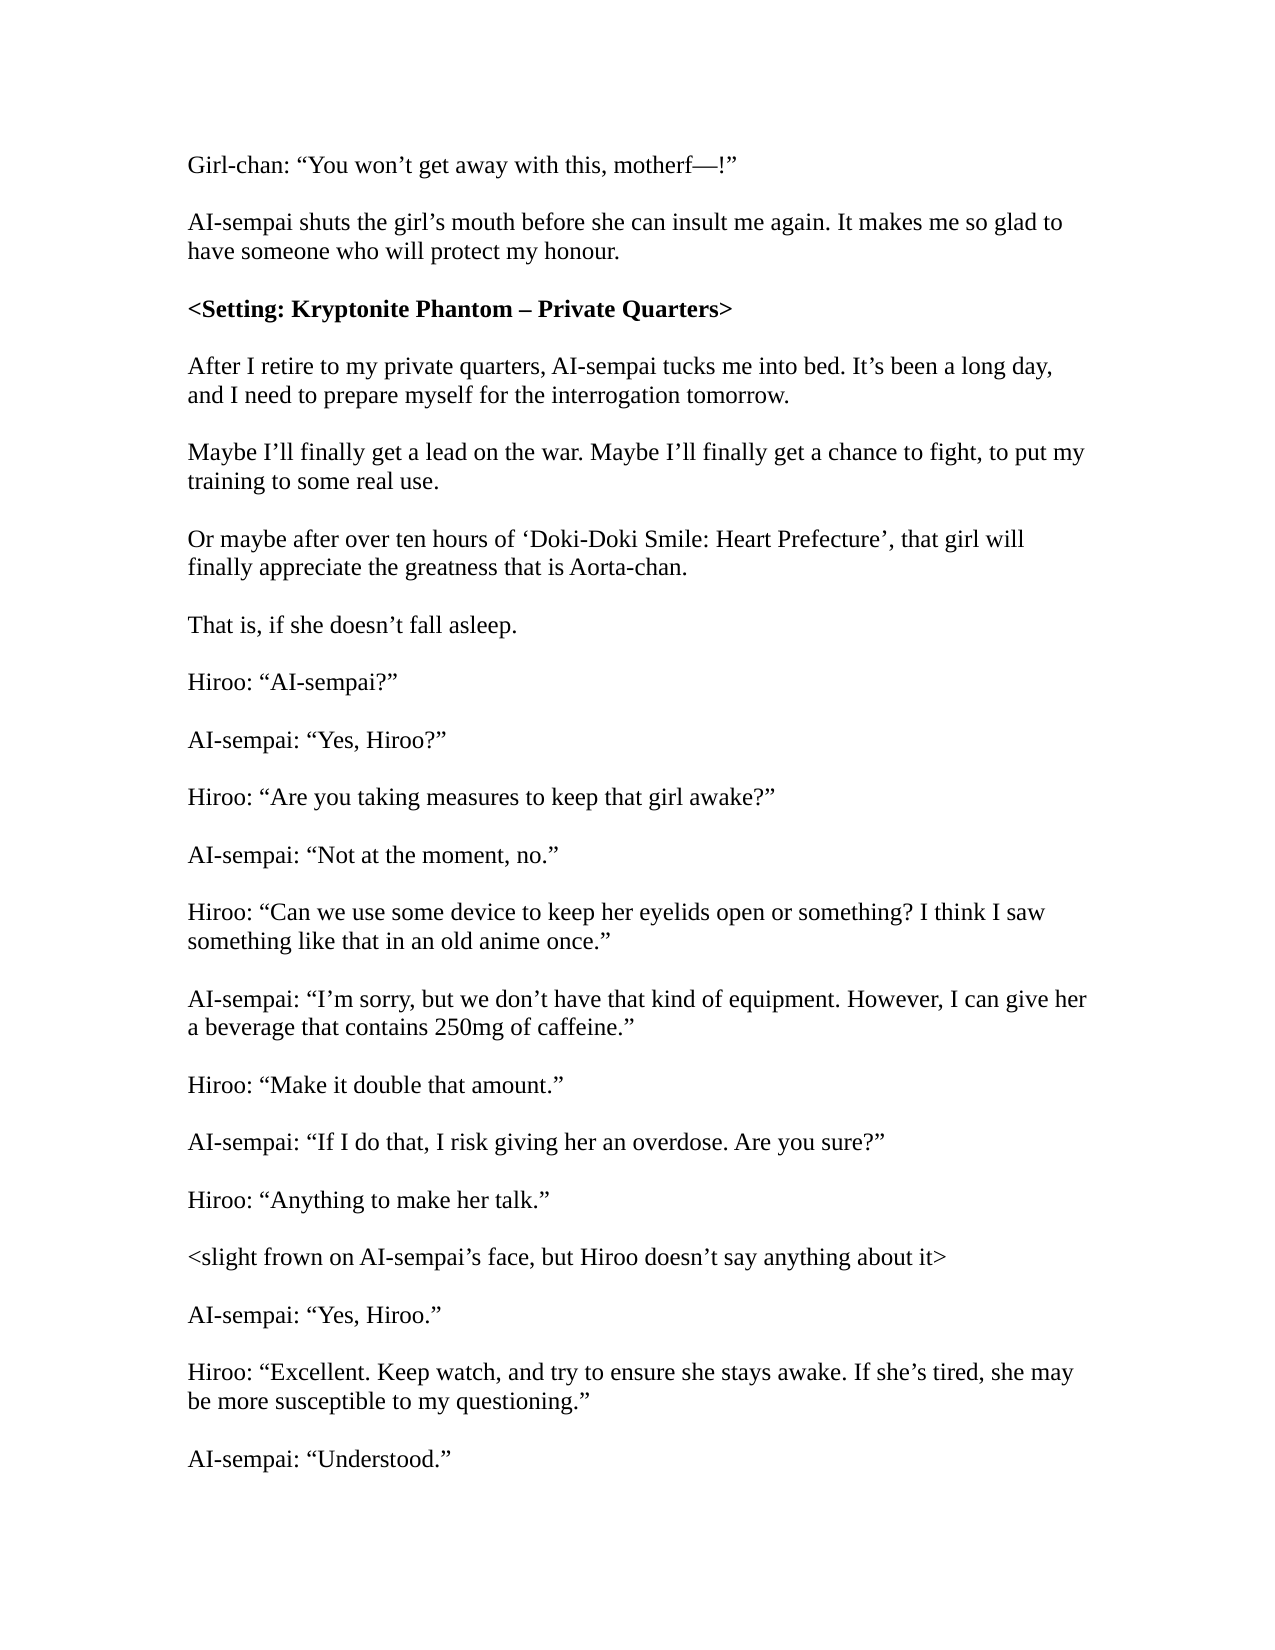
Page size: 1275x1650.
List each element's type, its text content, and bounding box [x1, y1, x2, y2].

text AI-sempai: “If I do that, I risk giving her an overdose. Are you sure?” [187, 1127, 1087, 1156]
text AI-sempai: “Not at the moment, no.” [187, 840, 1087, 869]
text AI-sempai: “Yes, Hiroo?” [187, 725, 1087, 754]
text Hiroo: “AI-sempai?” [187, 667, 1087, 696]
text AI-sempai: “Yes, Hiroo.” [187, 1300, 1087, 1329]
text <Setting: Kryptonite Phantom – Private Quarters> [187, 294, 1087, 322]
text Hiroo: “Are you taking measures to keep that girl awake?” [187, 782, 1087, 811]
text Hiroo: “Can we use some device to keep her eyelids open or something? I think I saw something like that in an old anime once.” [187, 897, 1087, 955]
text After I retire to my private quarters, AI-sempai tucks me into bed. It’s been a long day, and I need to prepare myself for the interrogation tomorrow. [187, 351, 1087, 409]
text <slight frown on AI-sempai’s face, but Hiroo doesn’t say anything about it> [187, 1242, 1087, 1271]
text That is, if she doesn’t fall asleep. [187, 610, 1087, 639]
text Girl-chan: “You won’t get away with this, motherf—!” [187, 150, 1087, 179]
text Or maybe after over ten hours of ‘Doki-Doki Smile: Heart Prefecture’, that girl will finally appreciate the greatness that is Aorta-chan. [187, 524, 1087, 581]
text Hiroo: “Anything to make her talk.” [187, 1185, 1087, 1214]
text Hiroo: “Excellent. Keep watch, and try to ensure she stays awake. If she’s tired, she may be more susceptible to my questioning.” [187, 1357, 1087, 1415]
text AI-sempai: “Understood.” [187, 1444, 1087, 1472]
text Maybe I’ll finally get a lead on the war. Maybe I’ll finally get a chance to fight, to put my training to some real use. [187, 437, 1087, 495]
text AI-sempai shuts the girl’s mouth before she can insult me again. It makes me so glad to have someone who will protect my honour. [187, 207, 1087, 265]
text AI-sempai: “I’m sorry, but we don’t have that kind of equipment. However, I can give her a beverage that contains 250mg of caffeine.” [187, 984, 1087, 1041]
text Hiroo: “Make it double that amount.” [187, 1070, 1087, 1099]
